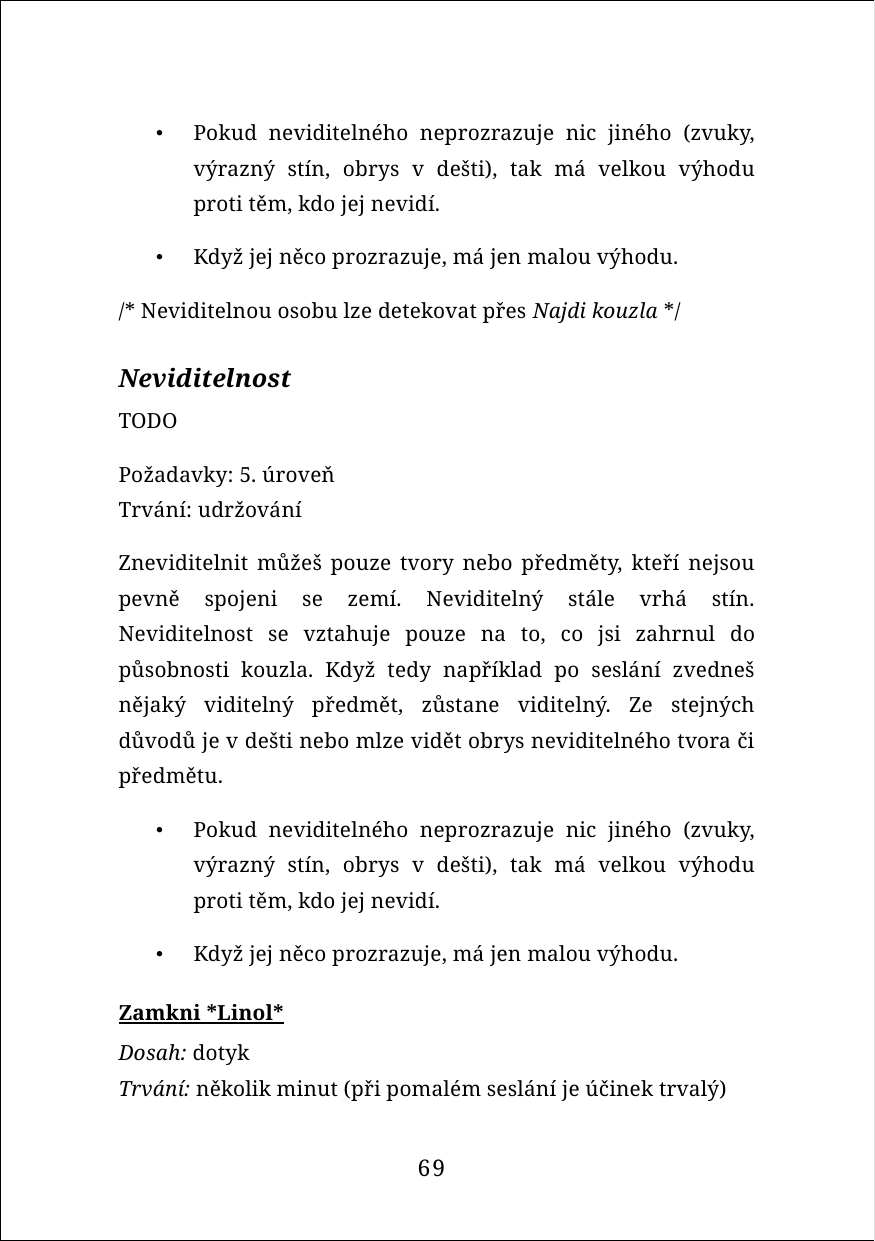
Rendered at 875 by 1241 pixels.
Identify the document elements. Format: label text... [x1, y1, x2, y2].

subtitle Zamkni *Linol* [118, 998, 756, 1027]
text Dosah: dotyk Trvání: několik minut (při pomalém seslání je účinek trvalý) [118, 1038, 756, 1102]
subtitle Neviditelnost [118, 361, 756, 395]
text /* Neviditelnou osobu lze detekovat přes Najdi kouzla */ [118, 296, 756, 324]
text Požadavky: 5. úroveň Trvání: udržování [118, 460, 756, 524]
list Když jej něco prozrazuje, má jen malou výhodu. [156, 939, 756, 968]
text Zneviditelnit můžeš pouze tvory nebo předměty, kteří nejsou pevně spojeni se zemí. Neviditelný stále vrhá stín. Neviditelnost se vztahuje pouze na to, co jsi zahrnul do působnosti kouzla. Když tedy například po seslání zvedneš nějaký viditelný předmět, zůstane viditelný. Ze stejných důvodů je v dešti nebo mlze vidět obrys neviditelného tvora či předmětu. [118, 548, 756, 790]
list Pokud neviditelného neprozrazuje nic jiného (zvuky, výrazný stín, obrys v dešti), tak má velkou výhodu proti těm, kdo jej nevidí. [156, 815, 756, 914]
text TODO [118, 407, 756, 435]
list Pokud neviditelného neprozrazuje nic jiného (zvuky, výrazný stín, obrys v dešti), tak má velkou výhodu proti těm, kdo jej nevidí. [156, 118, 756, 218]
list Když jej něco prozrazuje, má jen malou výhodu. [156, 242, 756, 271]
